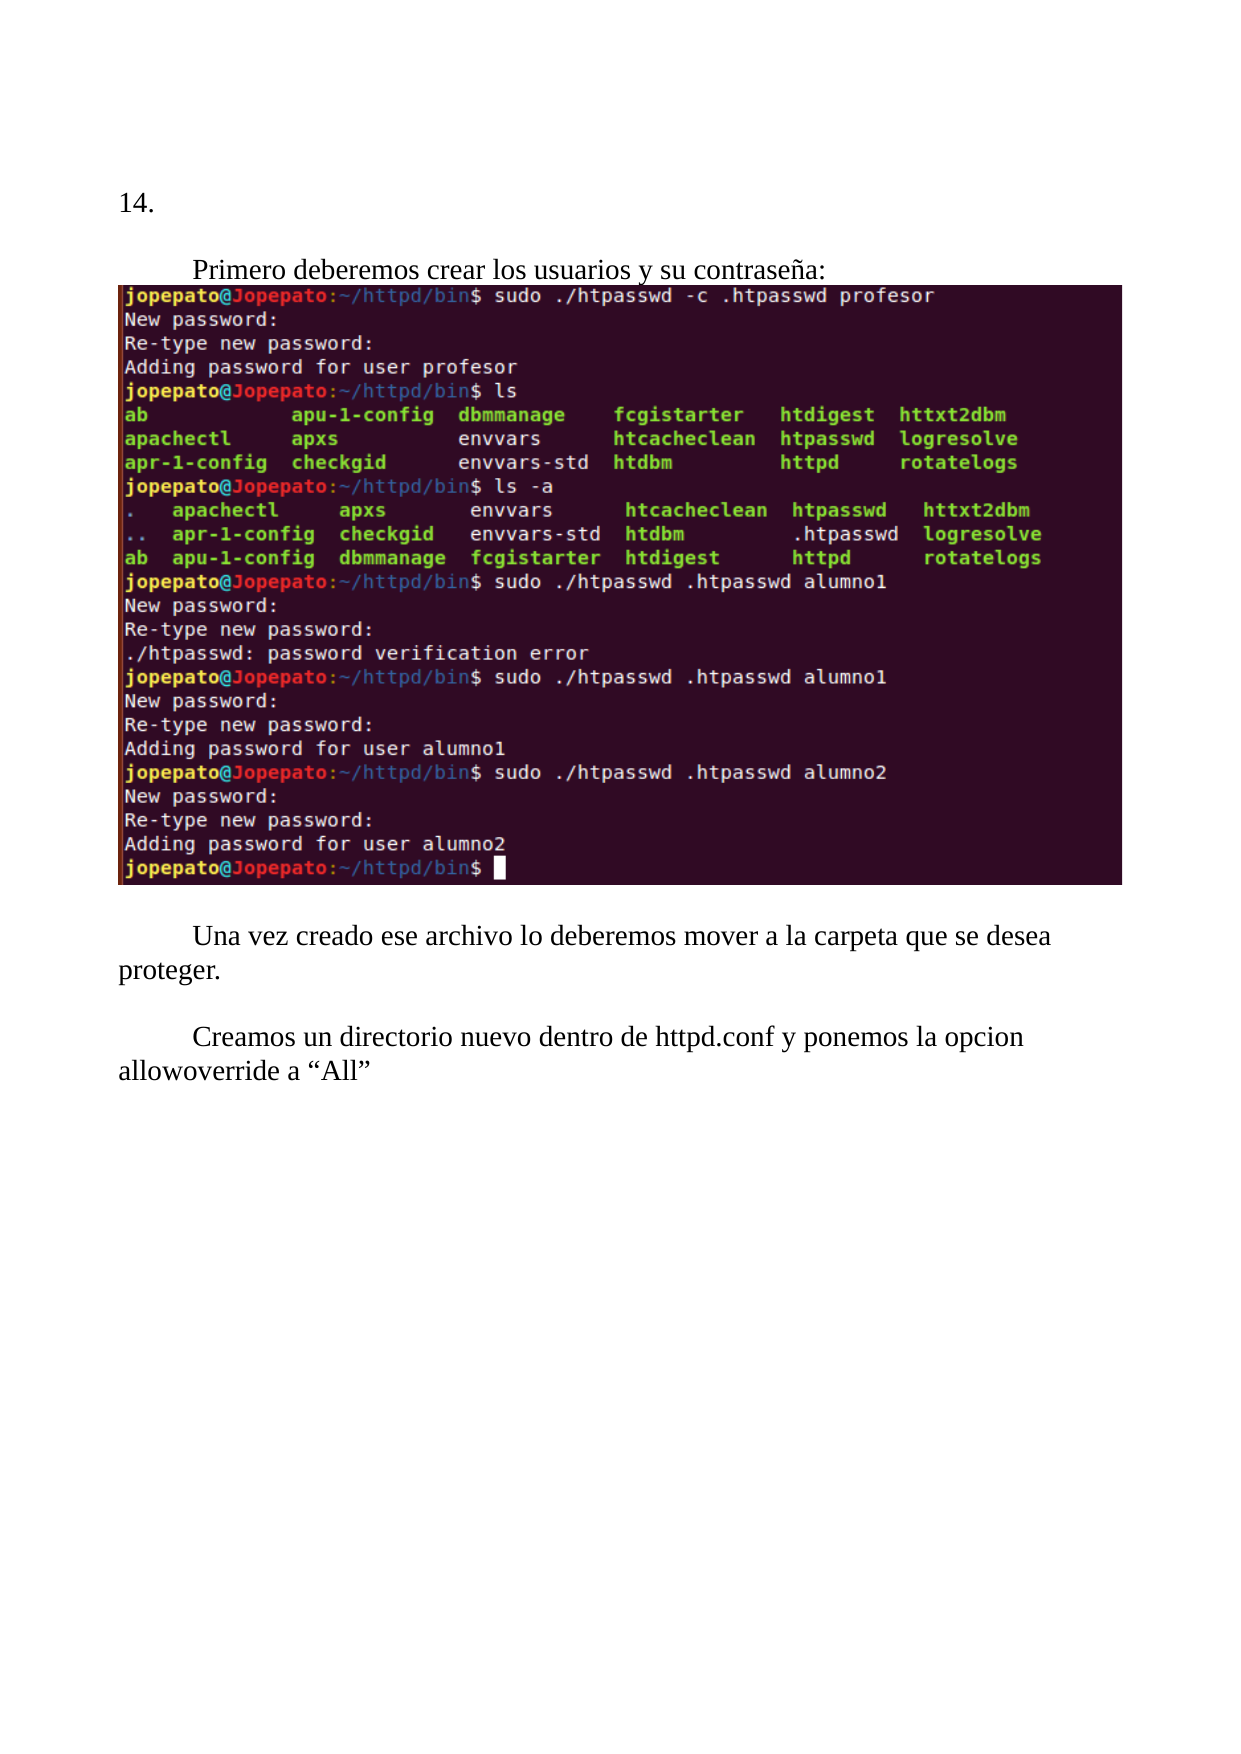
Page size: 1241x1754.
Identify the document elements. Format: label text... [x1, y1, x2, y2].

text Primero deberemos crear los usuarios y su contraseña: [118, 252, 1122, 285]
text 14. [118, 185, 1122, 219]
picture [118, 285, 1123, 885]
text Una vez creado ese archivo lo deberemos mover a la carpeta que se desea proteger. [118, 918, 1122, 986]
text Creamos un directorio nuevo dentro de httpd.conf y ponemos la opcion allowoverride a “All” [118, 1019, 1122, 1086]
